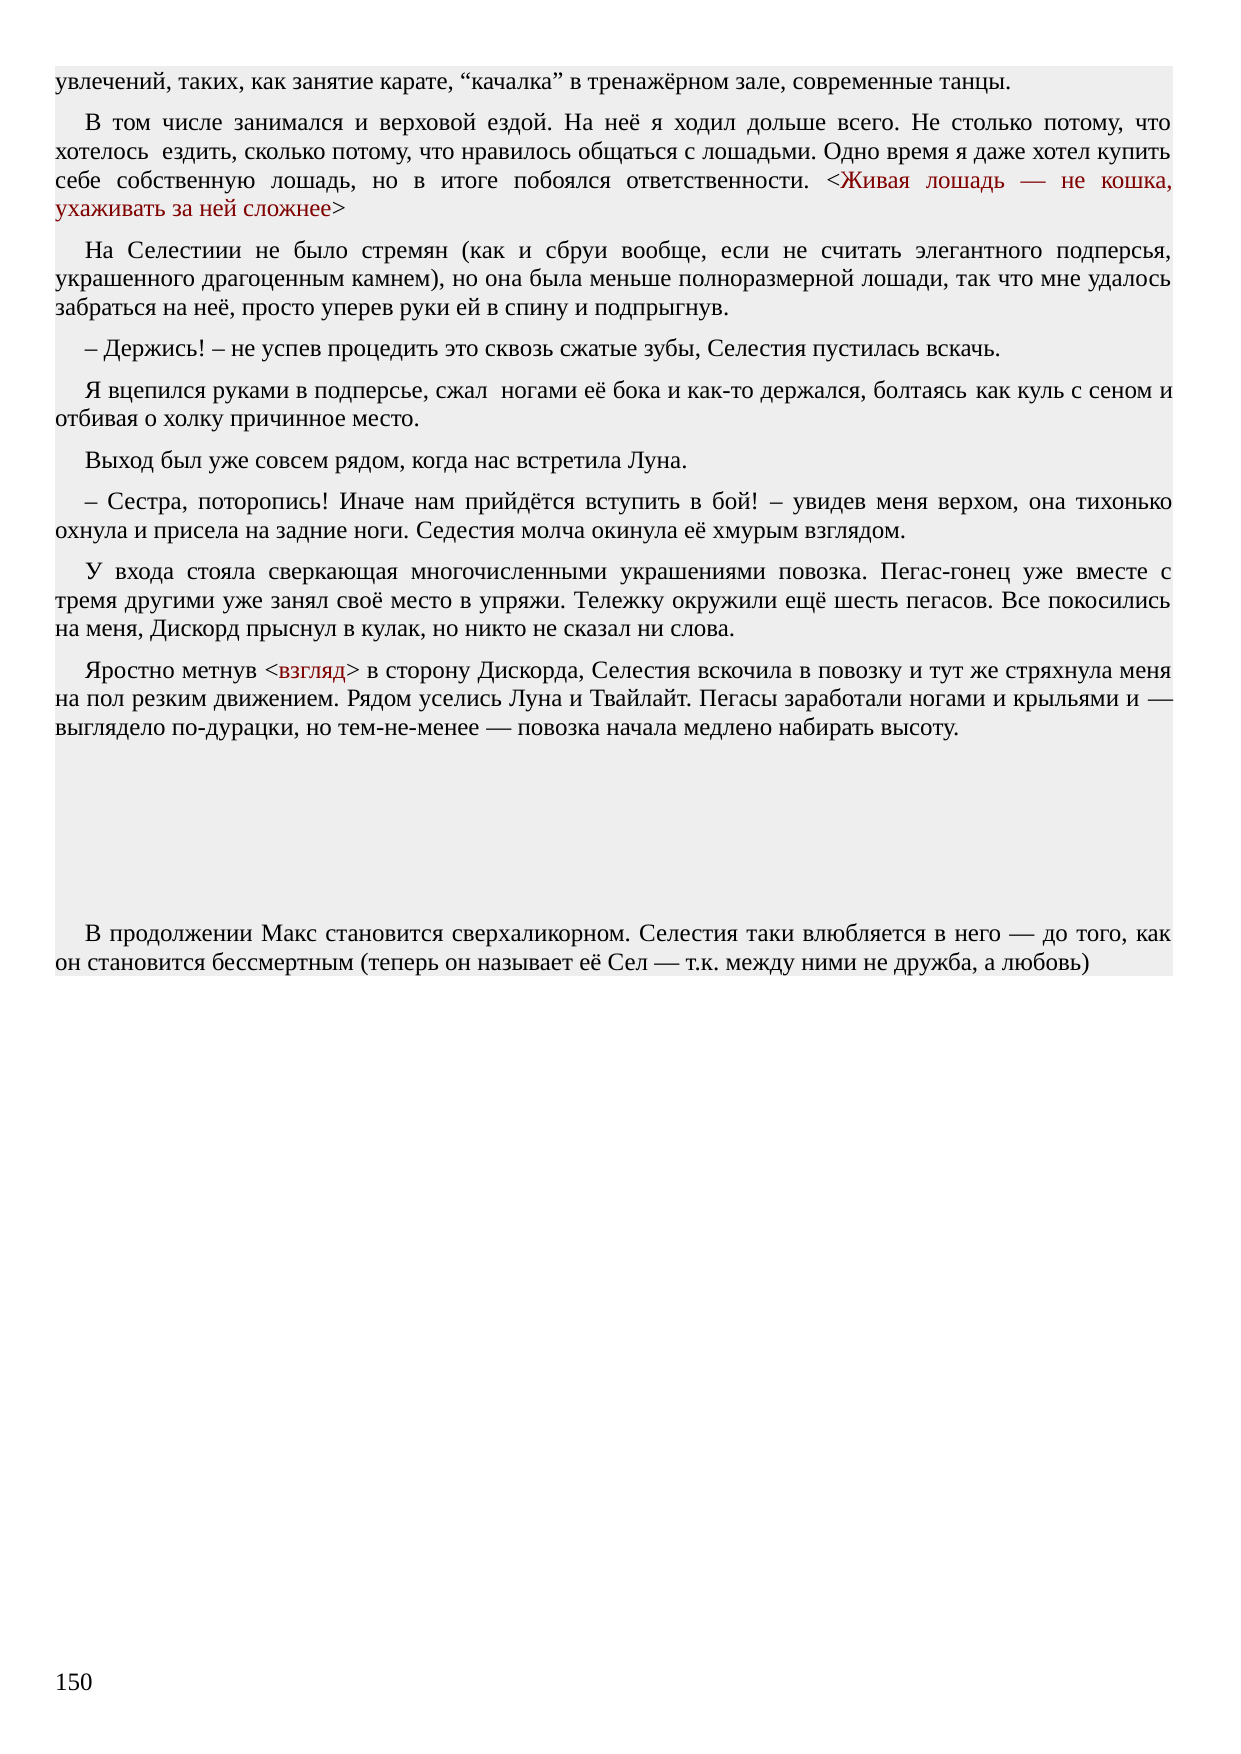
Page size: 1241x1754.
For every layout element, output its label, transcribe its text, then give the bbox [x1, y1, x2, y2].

text Выход был уже совсем рядом, когда нас встретила Луна. [55, 445, 1173, 473]
text В продолжении Макс становится сверхаликорном. Селестия таки влюбляется в него — до того, как он становится бессмертным (теперь он называет её Сел — т.к. между ними не дружба, а любовь) [55, 918, 1173, 976]
text – Держись! – не успев процедить это сквозь сжатые зубы, Селестия пустилась вскачь. [55, 333, 1173, 362]
text На Селестиии не было стремян (как и сбруи вообще, если не считать элегантного подперсья, украшенного драгоценным камнем), но она была меньше полноразмерной лошади, так что мне удалось забраться на неё, просто уперев руки ей в спину и подпрыгнув. [55, 235, 1173, 321]
text – Сестра, поторопись! Иначе нам прийдётся вступить в бой! – увидев меня верхом, она тихонько охнула и присела на задние ноги. Седестия молча окинула её хмурым взглядом. [55, 486, 1173, 543]
text У входа стояла сверкающая многочисленными украшениями повозка. Пегас-гонец уже вместе с тремя другими уже занял своё место в упряжи. Тележку окружили ещё шесть пегасов. Все покосились на меня, Дискорд прыснул в кулак, но никто не сказал ни слова. [55, 556, 1173, 642]
text увлечений, таких, как занятие карате, “качалка” в тренажёрном зале, современные танцы. [55, 66, 1173, 95]
text Я вцепился руками в подперсье, сжал ногами её бока и как-то держался, болтаясь как куль с сеном и отбивая о холку причинное место. [55, 375, 1173, 432]
text Яростно метнув <взгляд> в сторону Дискорда, Селестия вскочила в повозку и тут же стряхнула меня на пол резким движением. Рядом уселись Луна и Твайлайт. Пегасы заработали ногами и крыльями и — выглядело по-дурацки, но тем-не-менее — повозка начала медлено набирать высоту. [55, 655, 1173, 741]
text В том числе занимался и верховой ездой. На неё я ходил дольше всего. Не столько потому, что хотелось ездить, сколько потому, что нравилось общаться с лошадьми. Одно время я даже хотел купить себе собственную лошадь, но в итоге побоялся ответственности. <Живая лошадь — не кошка, ухаживать за ней сложнее> [55, 107, 1173, 222]
